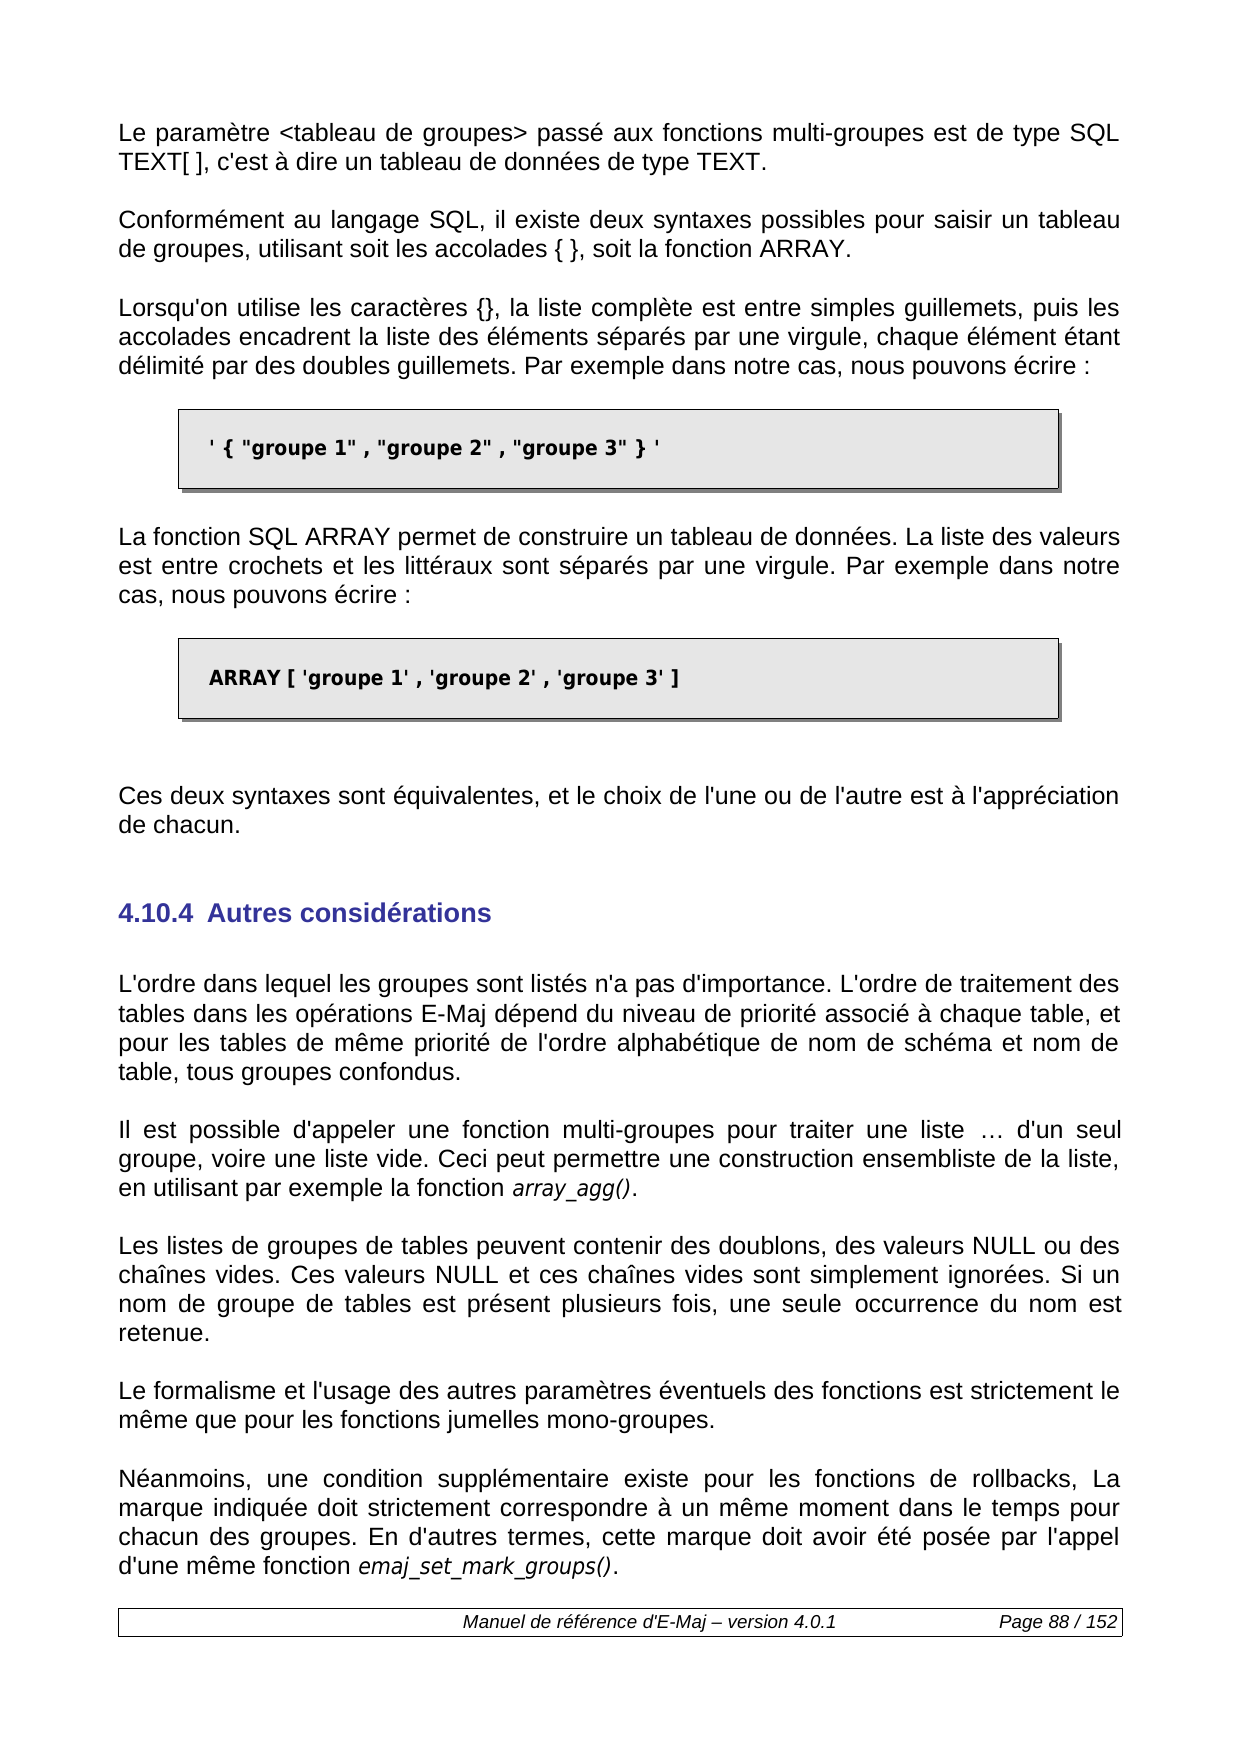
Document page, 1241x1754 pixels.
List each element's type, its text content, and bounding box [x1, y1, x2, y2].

text Néanmoins, une condition supplémentaire existe pour les fonctions de rollbacks, La marque indiquée doit strictement correspondre à un même moment dans le temps pour chacun des groupes. En d'autres termes, cette marque doit avoir été posée par l'appel d'une même fonction emaj_set_mark_groups(). [118, 1463, 1122, 1580]
text Ces deux syntaxes sont équivalentes, et le choix de l'une ou de l'autre est à l'appréciation de chacun. [118, 781, 1122, 839]
text Lorsqu'on utilise les caractères {}, la liste complète est entre simples guillemets, puis les accolades encadrent la liste des éléments séparés par une virgule, chaque élément étant délimité par des doubles guillemets. Par exemple dans notre cas, nous pouvons écrire : [118, 292, 1122, 380]
text Le formalisme et l'usage des autres paramètres éventuels des fonctions est strictement le même que pour les fonctions jumelles mono-groupes. [118, 1376, 1122, 1434]
text Le paramètre <tableau de groupes> passé aux fonctions multi-groupes est de type SQL TEXT[ ], c'est à dire un tableau de données de type TEXT. [118, 118, 1122, 176]
text ARRAY [ 'groupe 1' , 'groupe 2' , 'groupe 3' ] [179, 663, 1058, 687]
text L'ordre dans lequel les groupes sont listés n'a pas d'importance. L'ordre de traitement des tables dans les opérations E-Maj dépend du niveau de priorité associé à chaque table, et pour les tables de même priorité de l'ordre alphabétique de nom de schéma et nom de table, tous groupes confondus. [118, 969, 1122, 1086]
text Les listes de groupes de tables peuvent contenir des doublons, des valeurs NULL ou des chaînes vides. Ces valeurs NULL et ces chaînes vides sont simplement ignorées. Si un nom de groupe de tables est présent plusieurs fois, une seule occurrence du nom est retenue. [118, 1231, 1122, 1347]
text Conformément au langage SQL, il existe deux syntaxes possibles pour saisir un tableau de groupes, utilisant soit les accolades { }, soit la fonction ARRAY. [118, 205, 1122, 263]
text La fonction SQL ARRAY permet de construire un tableau de données. La liste des valeurs est entre crochets et les littéraux sont séparés par une virgule. Par exemple dans notre cas, nous pouvons écrire : [118, 522, 1122, 609]
text Il est possible d'appeler une fonction multi-groupes pour traiter une liste … d'un seul groupe, voire une liste vide. Ceci peut permettre une construction ensembliste de la liste, en utilisant par exemple la fonction array_agg(). [118, 1115, 1122, 1202]
subtitle Autres considérations [118, 897, 1122, 928]
text ' { "groupe 1" , "groupe 2" , "groupe 3" } ' [179, 433, 1058, 458]
